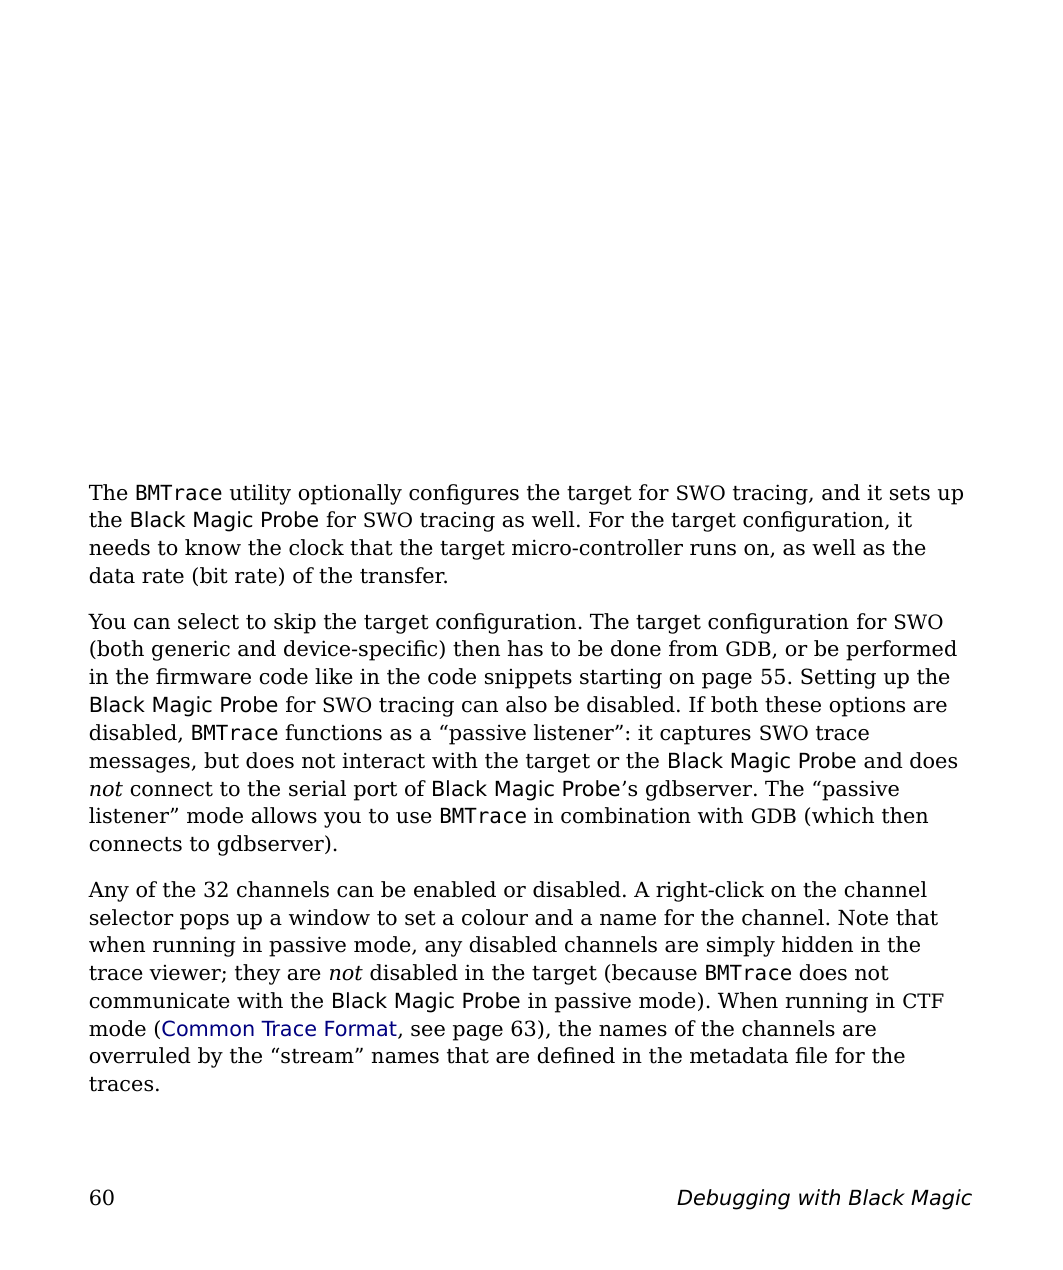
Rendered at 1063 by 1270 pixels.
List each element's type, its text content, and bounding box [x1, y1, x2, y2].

text The BMTrace utility optionally configures the target for SWO tracing, and it sets up the Black Magic Probe for SWO tracing as well. For the target configuration, it needs to know the clock that the target micro-controller runs on, as well as the data rate (bit rate) of the transfer. [88, 481, 974, 588]
text You can select to skip the target configuration. The target configuration for SWO (both generic and device-specific) then has to be done from GDB, or be performed in the firmware code like in the code snippets starting on page 54. Setting up the Black Magic Probe for SWO tracing can also be disabled. If both these options are disabled, BMTrace functions as a “passive listener”: it captures SWO trace messages, but does not interact with the target or the Black Magic Probe and does not connect to the serial port of Black Magic Probe’s gdbserver. The “passive listener” mode allows you to use BMTrace in combination with GDB (which then connects to gdbserver). [88, 610, 974, 856]
text Any of the 32 channels can be enabled or disabled. A right-click on the channel selector pops up a window to set a colour and a name for the channel. Note that when running in passive mode, any disabled channels are simply hidden in the trace viewer; they are not disabled in the target (because BMTrace does not communicate with the Black Magic Probe in passive mode). When running in CTF mode (Common Trace Format, see page 61), the names of the channels are overruled by the “stream” names that are defined in the metadata file for the traces. [88, 878, 974, 1097]
